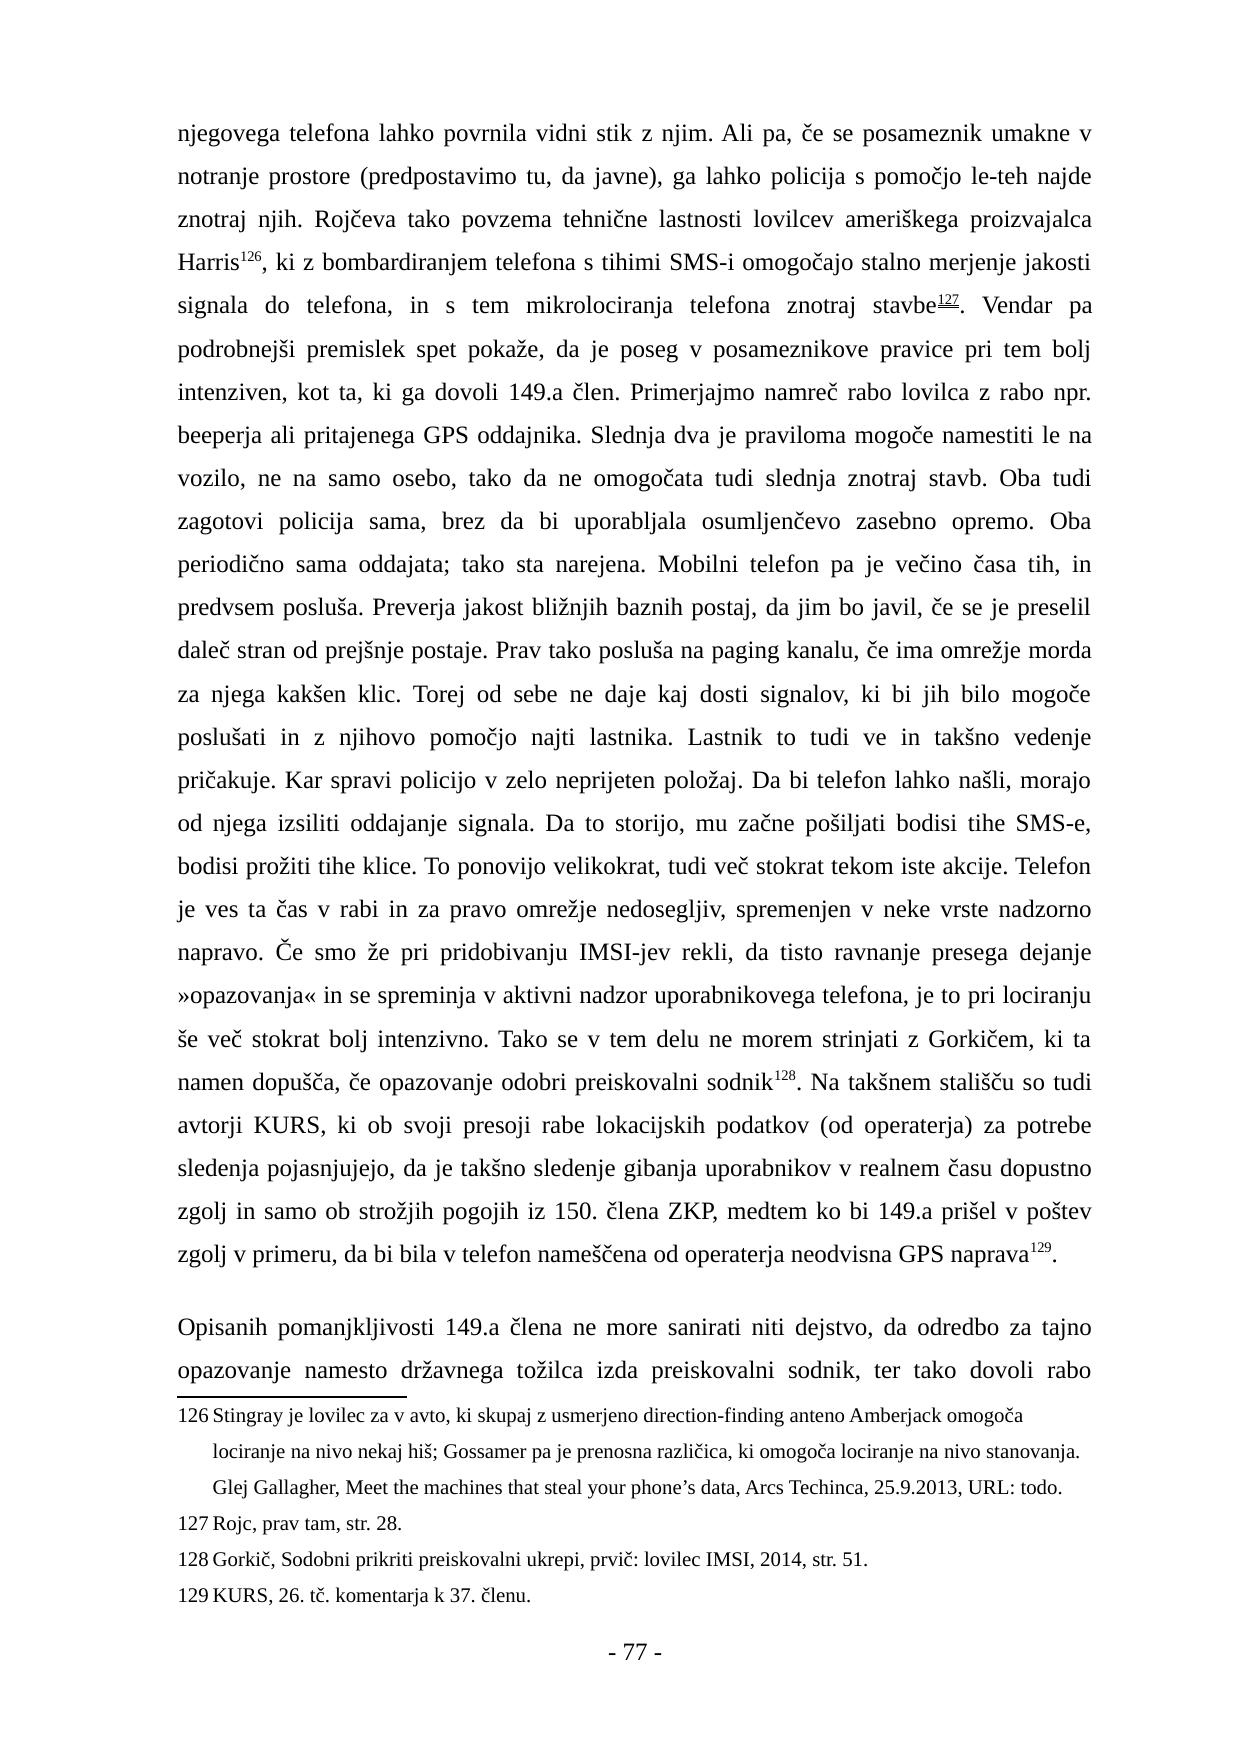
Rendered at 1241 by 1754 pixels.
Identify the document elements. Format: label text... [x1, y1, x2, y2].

text njegovega telefona lahko povrnila vidni stik z njim. Ali pa, če se posameznik umakne v notranje prostore (predpostavimo tu, da javne), ga lahko policija s pomočjo le-teh najde znotraj njih. Rojčeva tako povzema tehnične lastnosti lovilcev ameriškega proizvajalca Harris, ki z bombardiranjem telefona s tihimi SMS-i omogočajo stalno merjenje jakosti signala do telefona, in s tem mikrolociranja telefona znotraj stavbe. Vendar pa podrobnejši premislek spet pokaže, da je poseg v posameznikove pravice pri tem bolj intenziven, kot ta, ki ga dovoli 149.a člen. Primerjajmo namreč rabo lovilca z rabo npr. beeperja ali pritajenega GPS oddajnika. Slednja dva je praviloma mogoče namestiti le na vozilo, ne na samo osebo, tako da ne omogočata tudi slednja znotraj stavb. Oba tudi zagotovi policija sama, brez da bi uporabljala osumljenčevo zasebno opremo. Oba periodično sama oddajata; tako sta narejena. Mobilni telefon pa je večino časa tih, in predvsem posluša. Preverja jakost bližnjih baznih postaj, da jim bo javil, če se je preselil daleč stran od prejšnje postaje. Prav tako posluša na paging kanalu, če ima omrežje morda za njega kakšen klic. Torej od sebe ne daje kaj dosti signalov, ki bi jih bilo mogoče poslušati in z njihovo pomočjo najti lastnika. Lastnik to tudi ve in takšno vedenje pričakuje. Kar spravi policijo v zelo neprijeten položaj. Da bi telefon lahko našli, morajo od njega izsiliti oddajanje signala. Da to storijo, mu začne pošiljati bodisi tihe SMS-e, bodisi prožiti tihe klice. To ponovijo velikokrat, tudi več stokrat tekom iste akcije. Telefon je ves ta čas v rabi in za pravo omrežje nedosegljiv, spremenjen v neke vrste nadzorno napravo. Če smo že pri pridobivanju IMSI-jev rekli, da tisto ravnanje presega dejanje »opazovanja« in se spreminja v aktivni nadzor uporabnikovega telefona, je to pri lociranju še več stokrat bolj intenzivno. Tako se v tem delu ne morem strinjati z Gorkičem, ki ta namen dopušča, če opazovanje odobri preiskovalni sodnik. Na takšnem stališču so tudi avtorji KURS, ki ob svoji presoji rabe lokacijskih podatkov (od operaterja) za potrebe sledenja pojasnjujejo, da je takšno sledenje gibanja uporabnikov v realnem času dopustno zgolj in samo ob strožjih pogojih iz 150. člena ZKP, medtem ko bi 149.a prišel v poštev zgolj v primeru, da bi bila v telefon nameščena od operaterja neodvisna GPS naprava. [177, 118, 1093, 1268]
text Opisanih pomanjkljivosti 149.a člena ne more sanirati niti dejstvo, da odredbo za tajno opazovanje namesto državnega tožilca izda preiskovalni sodnik, ter tako dovoli rabo [177, 1312, 1093, 1384]
text Rojc, prav tam, str. 28. [177, 1511, 1093, 1535]
text KURS, 26. tč. komentarja k 37. členu. [177, 1583, 1093, 1607]
text Stingray je lovilec za v avto, ki skupaj z usmerjeno direction-finding anteno Amberjack omogoča lociranje na nivo nekaj hiš; Gossamer pa je prenosna različica, ki omogoča lociranje na nivo stanovanja. Glej Gallagher, Meet the machines that steal your phone’s data, Arcs Techinca, 25.9.2013, URL: todo. [177, 1403, 1093, 1499]
text Gorkič, Sodobni prikriti preiskovalni ukrepi, prvič: lovilec IMSI, 2014, str. 51. [177, 1547, 1093, 1571]
